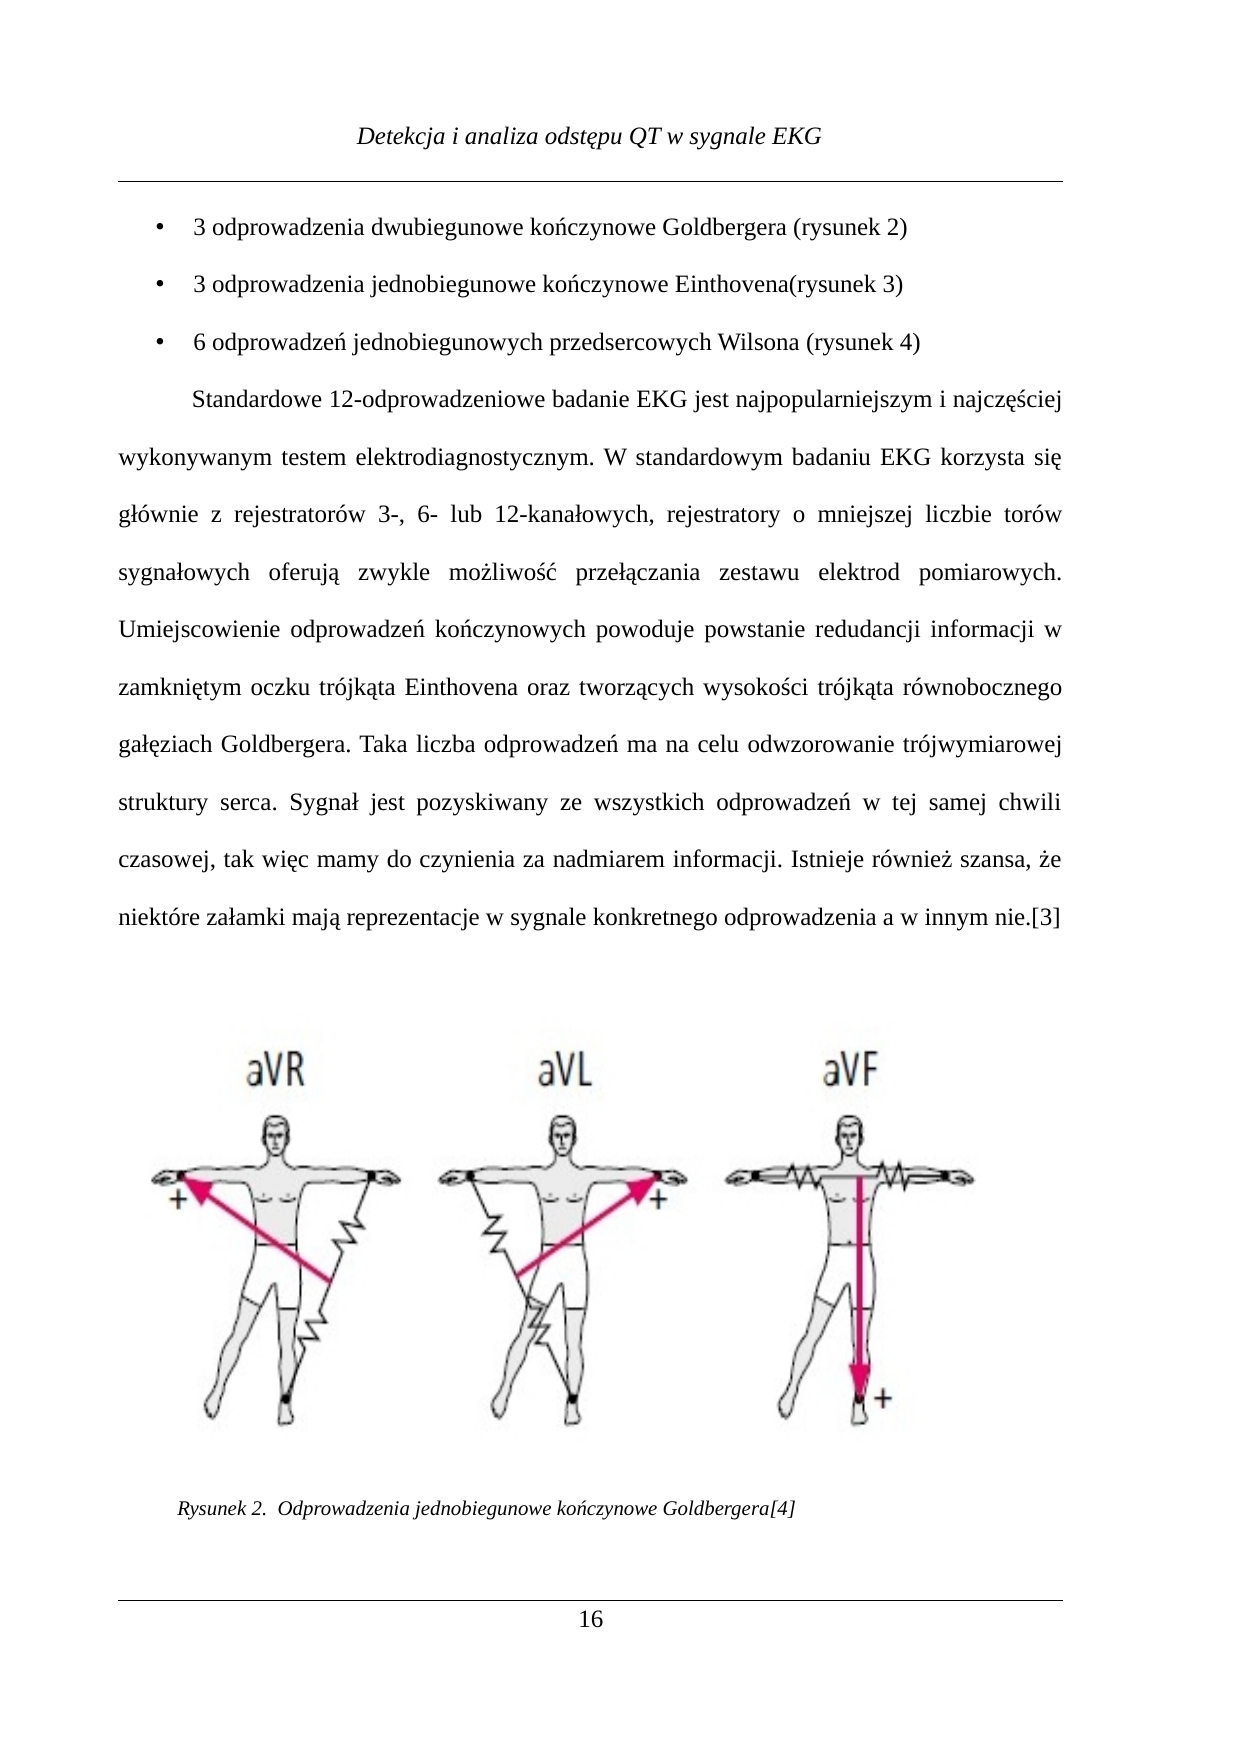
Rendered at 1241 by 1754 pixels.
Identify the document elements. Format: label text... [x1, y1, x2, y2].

list 3 odprowadzenia jednobiegunowe kończynowe Einthovena(rysunek 3) [156, 255, 1063, 298]
list 6 odprowadzeń jednobiegunowych przedsercowych Wilsona (rysunek 4) [156, 313, 1063, 356]
text Standardowe 12-odprowadzeniowe badanie EKG jest najpopularniejszym i najczęściej wykonywanym testem elektrodiagnostycznym. W standardowym badaniu EKG korzysta się głównie z rejestratorów 3-, 6- lub 12-kanałowych, rejestratory o mniejszej liczbie torów sygnałowych oferują zwykle możliwość przełączania zestawu elektrod pomiarowych. Umiejscowienie odprowadzeń kończynowych powoduje powstanie redudancji informacji w zamkniętym oczku trójkąta Einthovena oraz tworzących wysokości trójkąta równobocznego gałęziach Goldbergera. Taka liczba odprowadzeń ma na celu odwzorowanie trójwymiarowej struktury serca. Sygnał jest pozyskiwany ze wszystkich odprowadzeń w tej samej chwili czasowej, tak więc mamy do czynienia za nadmiarem informacji. Istnieje również szansa, że niektóre załamki mają reprezentacje w sygnale konkretnego odprowadzenia a w innym nie.[3] [118, 370, 1063, 931]
text Rysunek 2. Odprowadzenia jednobiegunowe kończynowe Goldbergera[4] [177, 1496, 1002, 1520]
picture [146, 1013, 1013, 1496]
list 3 odprowadzenia dwubiegunowe kończynowe Goldbergera (rysunek 2) [156, 212, 1063, 241]
